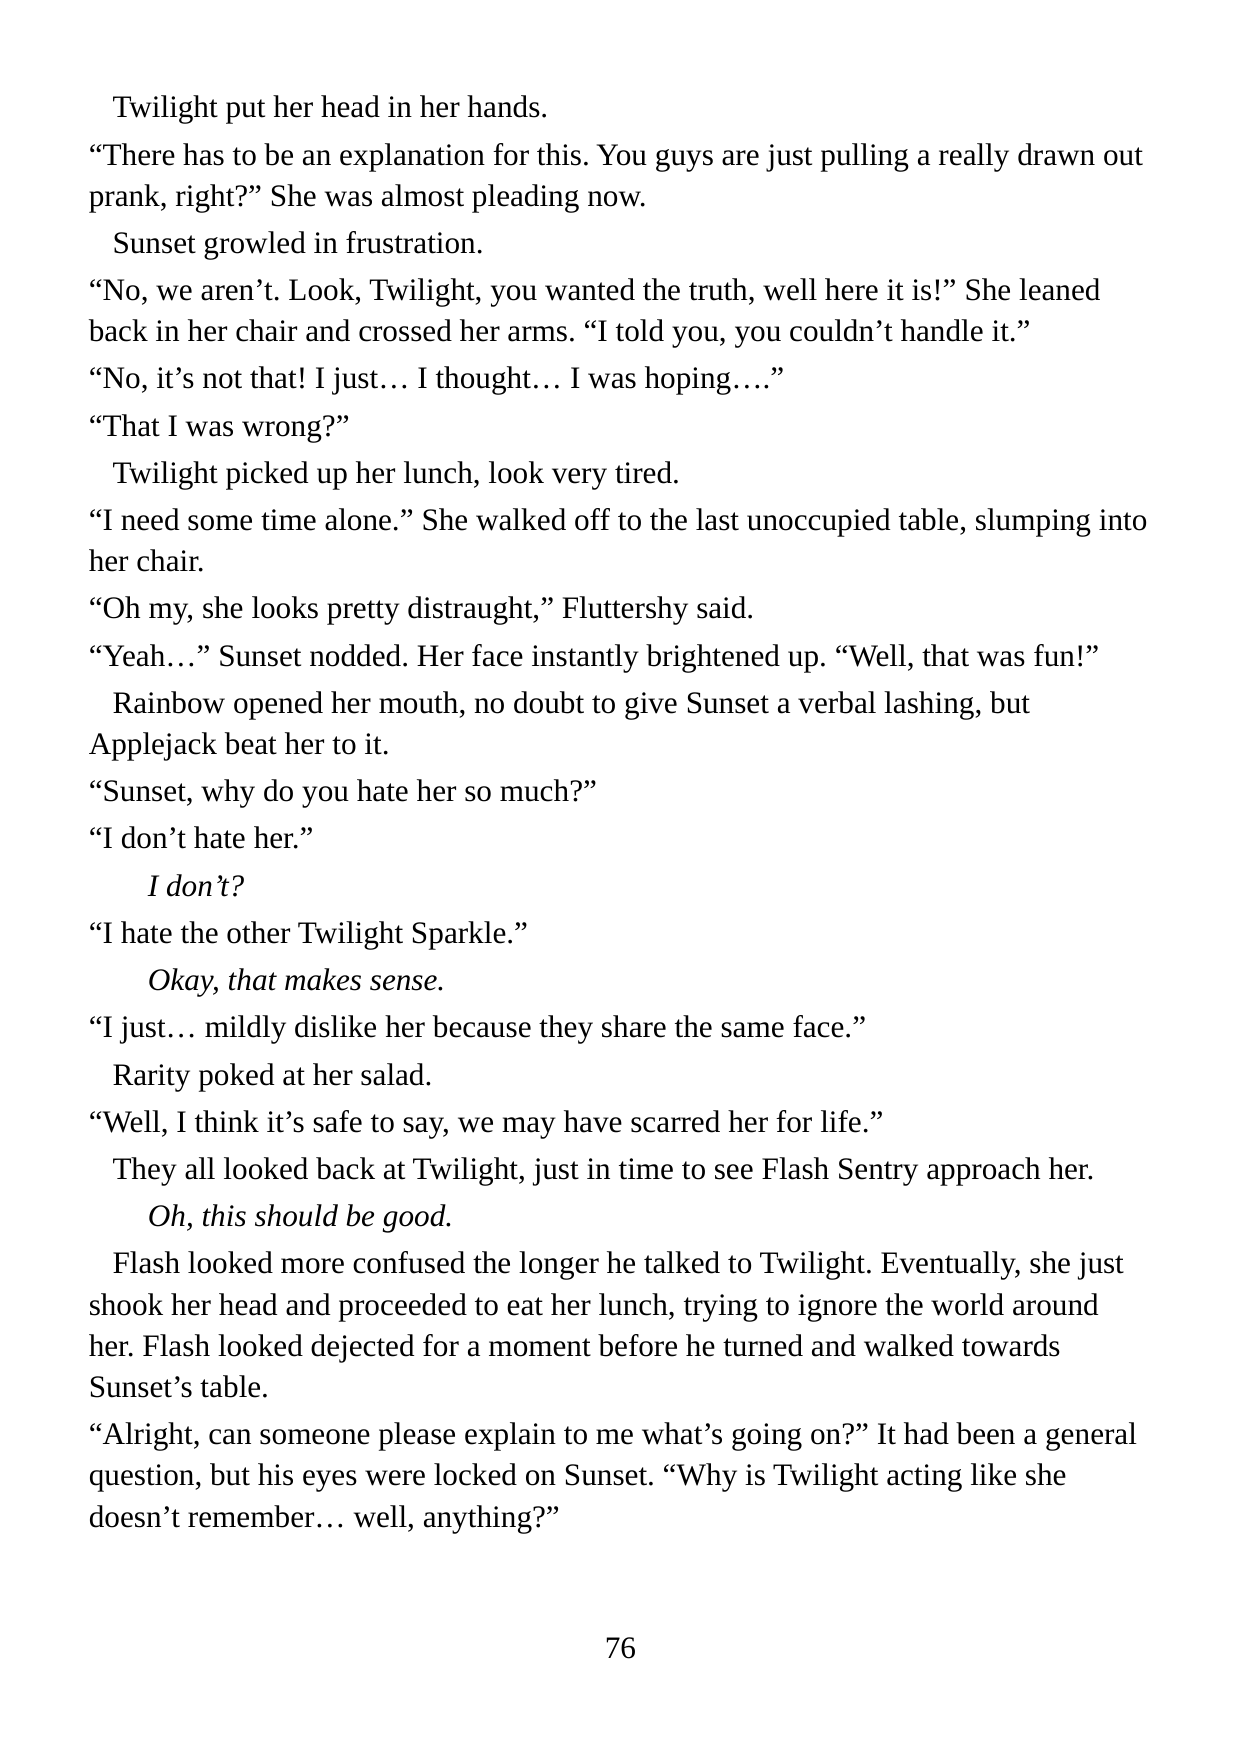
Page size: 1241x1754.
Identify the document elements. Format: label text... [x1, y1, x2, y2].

text Rainbow opened her mouth, no doubt to give Sunset a verbal lashing, but Applejack beat her to it. [88, 684, 1152, 761]
text “I don’t hate her.” [88, 820, 1152, 856]
text “Sunset, why do you hate her so much?” [88, 773, 1152, 808]
text Sunset growled in frustration. [88, 224, 1152, 260]
text They all looked back at Twilight, just in time to see Flash Sentry approach her. [88, 1150, 1152, 1186]
text “That I was wrong?” [88, 407, 1152, 443]
text Twilight picked up her lunch, look very tired. [88, 454, 1152, 490]
text Okay, that makes sense. [88, 961, 1152, 997]
text “Yeah…” Sunset nodded. Her face instantly brightened up. “Well, that was fun!” [88, 637, 1152, 673]
text “Oh my, she looks pretty distraught,” Fluttershy said. [88, 590, 1152, 626]
text Oh, this should be good. [88, 1197, 1152, 1233]
text “No, we aren’t. Look, Twilight, you wanted the truth, well here it is!” She leaned back in her chair and crossed her arms. “I told you, you couldn’t handle it.” [88, 271, 1152, 348]
text Rarity poked at her salad. [88, 1056, 1152, 1092]
text “Alright, can someone please explain to me what’s going on?” It had been a general question, but his eyes were locked on Sunset. “Why is Twilight acting like she doesn’t remember… well, anything?” [88, 1415, 1152, 1534]
text I don’t? [88, 867, 1152, 903]
text “Well, I think it’s safe to say, we may have scarred her for life.” [88, 1103, 1152, 1139]
text “I need some time alone.” She walked off to the last unoccupied table, slumping into her chair. [88, 501, 1152, 578]
text Twilight put her head in her hands. [88, 88, 1152, 124]
text “No, it’s not that! I just… I thought… I was hoping….” [88, 360, 1152, 396]
text Flash looked more confused the longer he talked to Twilight. Eventually, she just shook her head and proceeded to eat her lunch, trying to ignore the world around her. Flash looked dejected for a moment before he turned and walked towards Sunset’s table. [88, 1244, 1152, 1404]
text “I hate the other Twilight Sparkle.” [88, 914, 1152, 950]
text “There has to be an explanation for this. You guys are just pulling a really drawn out prank, right?” She was almost pleading now. [88, 136, 1152, 213]
text “I just… mildly dislike her because they share the same face.” [88, 1008, 1152, 1044]
